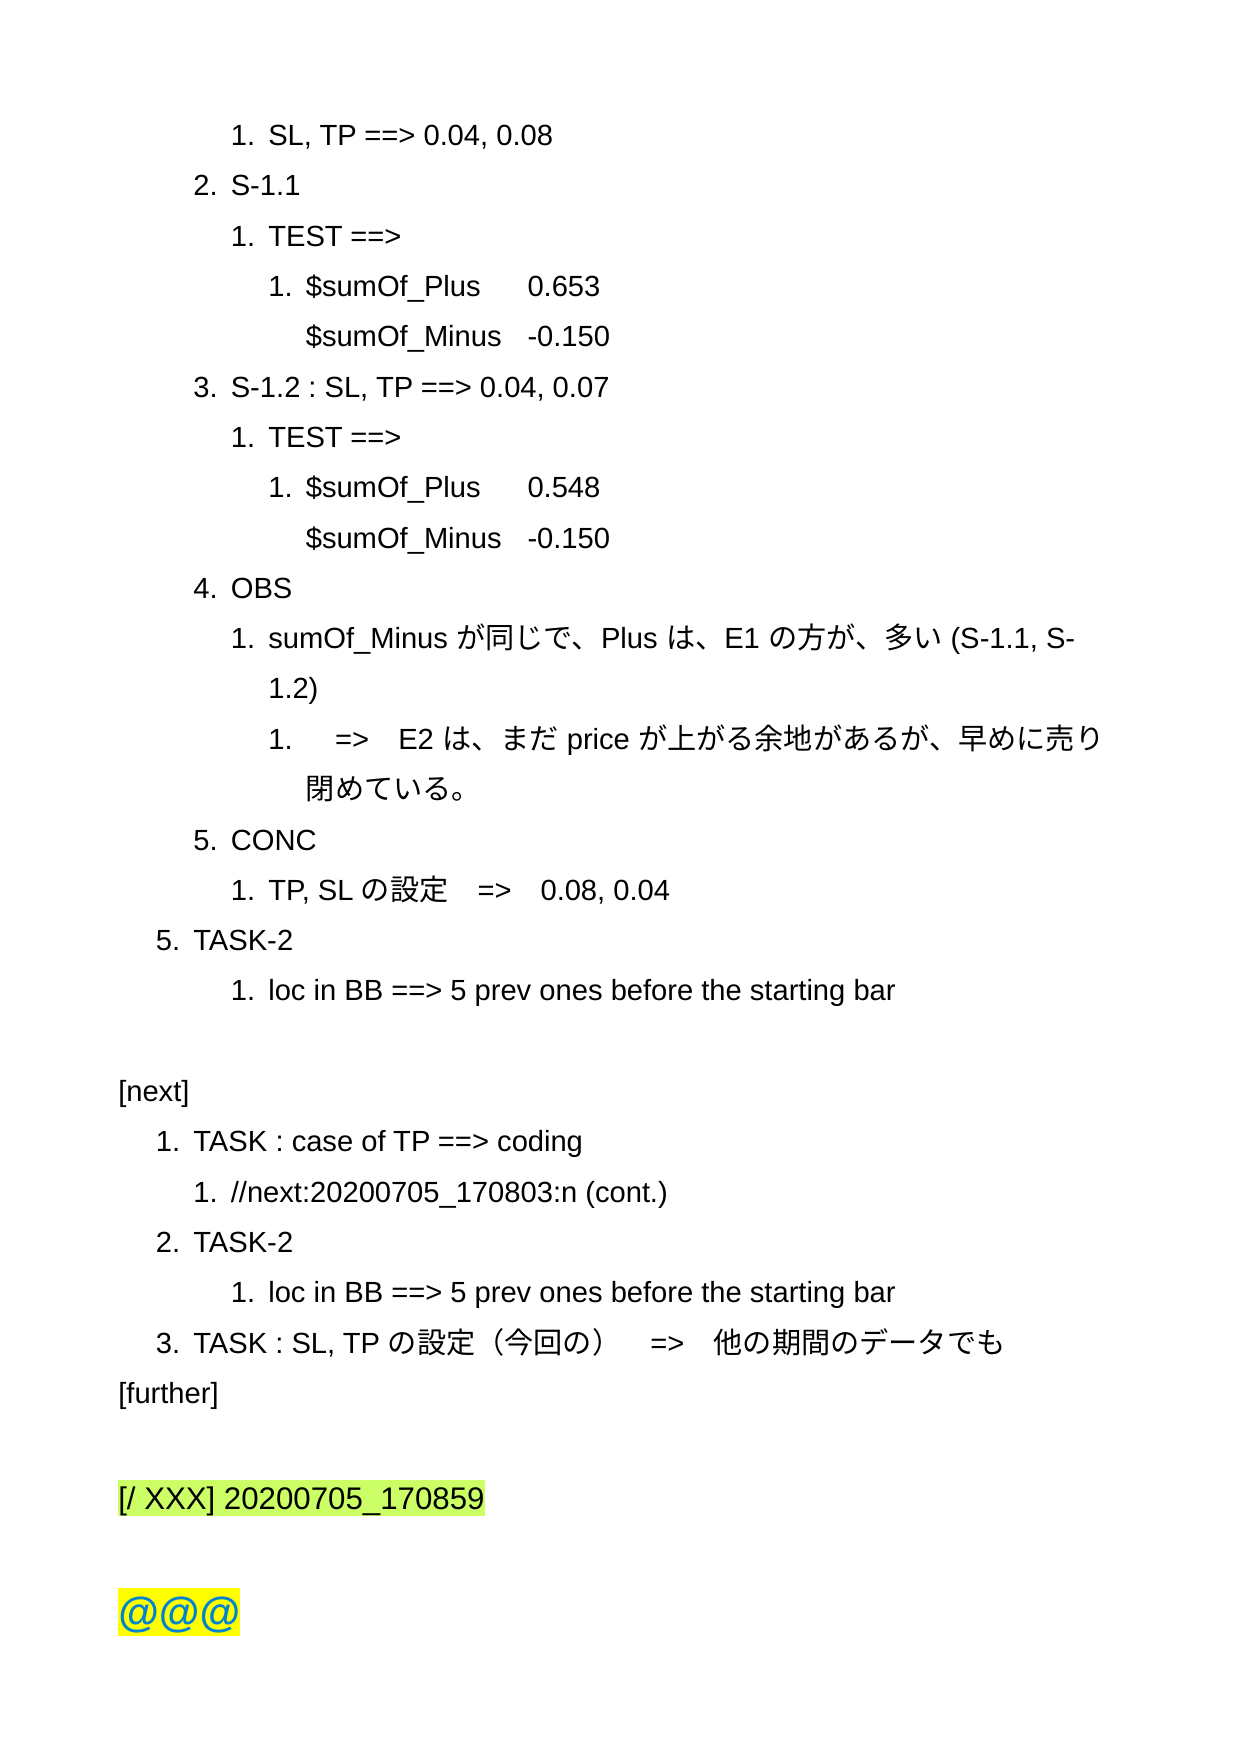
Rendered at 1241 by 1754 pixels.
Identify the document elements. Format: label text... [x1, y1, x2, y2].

text @@@ [118, 1588, 1122, 1636]
list //next:20200705_170803:n (cont.) [193, 1175, 1122, 1208]
list sumOf_Minus が同じで、Plus は、E1 の方が、多い (S-1.1, S-1.2) [231, 621, 1122, 705]
list => E2 は、まだ price が上がる余地があるが、早めに売り閉めている。 [268, 722, 1122, 806]
list S-1.2 : SL, TP ==> 0.04, 0.07 [193, 370, 1122, 403]
text [next] [118, 1074, 1122, 1108]
list TASK : case of TP ==> coding [156, 1124, 1122, 1158]
text [/ XXX] 20200705_170859 [118, 1426, 1122, 1516]
list TEST ==> [231, 420, 1122, 453]
list TASK-2 [156, 1225, 1122, 1258]
list TP, SL の設定 => 0.08, 0.04 [231, 873, 1122, 906]
list loc in BB ==> 5 prev ones before the starting bar [231, 1275, 1122, 1309]
list S-1.1 [193, 168, 1122, 202]
list loc in BB ==> 5 prev ones before the starting bar [231, 973, 1122, 1007]
list $sumOf_Plus 0.653 $sumOf_Minus -0.150 [268, 269, 1122, 353]
list TASK-2 [156, 923, 1122, 957]
list $sumOf_Plus 0.548 $sumOf_Minus -0.150 [268, 470, 1122, 554]
list TEST ==> [231, 219, 1122, 252]
list SL, TP ==> 0.04, 0.08 [231, 118, 1122, 152]
list CONC [193, 822, 1122, 856]
list OBS [193, 571, 1122, 604]
list TASK : SL, TP の設定（今回の） => 他の期間のデータでも [156, 1326, 1122, 1359]
text [further] [118, 1376, 1122, 1409]
